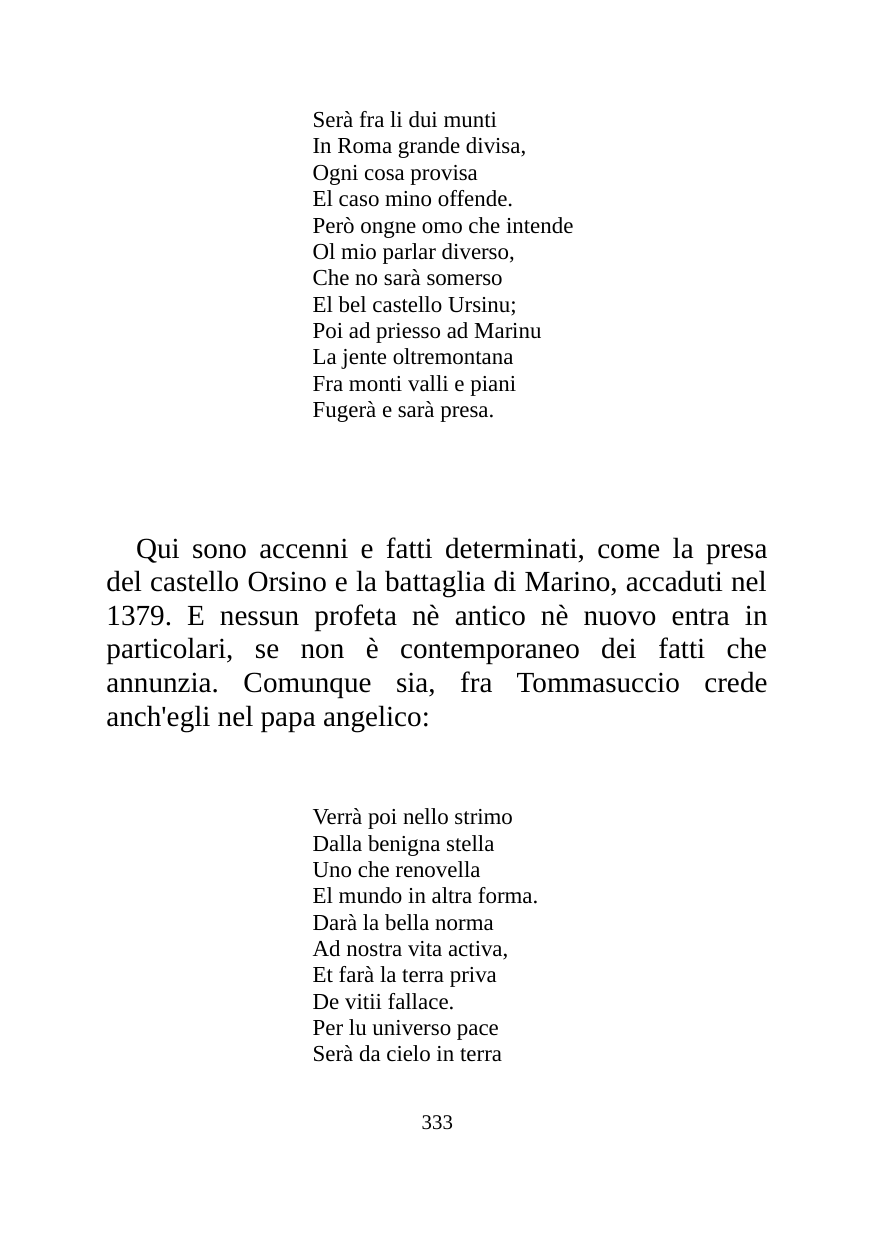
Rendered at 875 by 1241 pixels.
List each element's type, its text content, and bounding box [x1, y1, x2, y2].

text Fra monti valli e piani [312, 370, 768, 396]
text Però ongne omo che intende [312, 212, 768, 238]
text In Roma grande divisa, [312, 133, 768, 159]
text El bel castello Ursinu; [312, 291, 768, 317]
text Et farà la terra priva [312, 961, 768, 988]
text Dalla benigna stella [312, 830, 768, 856]
text Fugerà e sarà presa. [312, 396, 768, 422]
text Per lu universo pace [312, 1014, 768, 1041]
text La jente oltremontana [312, 343, 768, 370]
text El mundo in altra forma. [312, 882, 768, 909]
text Poi ad priesso ad Marinu [312, 317, 768, 343]
text Che no sarà somerso [312, 264, 768, 291]
text Darà la bella norma [312, 909, 768, 935]
text Serà fra li dui munti [312, 106, 768, 133]
text El caso mino offende. [312, 185, 768, 212]
text Serà da cielo in terra [312, 1041, 768, 1067]
text Ogni cosa provisa [312, 159, 768, 185]
text Qui sono accenni e fatti determinati, come la presa del castello Orsino e la battaglia di Marino, accaduti nel 1379. E nessun profeta nè antico nè nuovo entra in particolari, se non è contemporaneo dei fatti che annunzia. Comunque sia, fra Tommasuccio crede anch'egli nel papa angelico: [106, 531, 768, 732]
text Ol mio parlar diverso, [312, 238, 768, 264]
text Verrà poi nello strimo [312, 803, 768, 830]
text Uno che renovella [312, 856, 768, 882]
text Ad nostra vita activa, [312, 935, 768, 961]
text De vitii fallace. [312, 988, 768, 1014]
